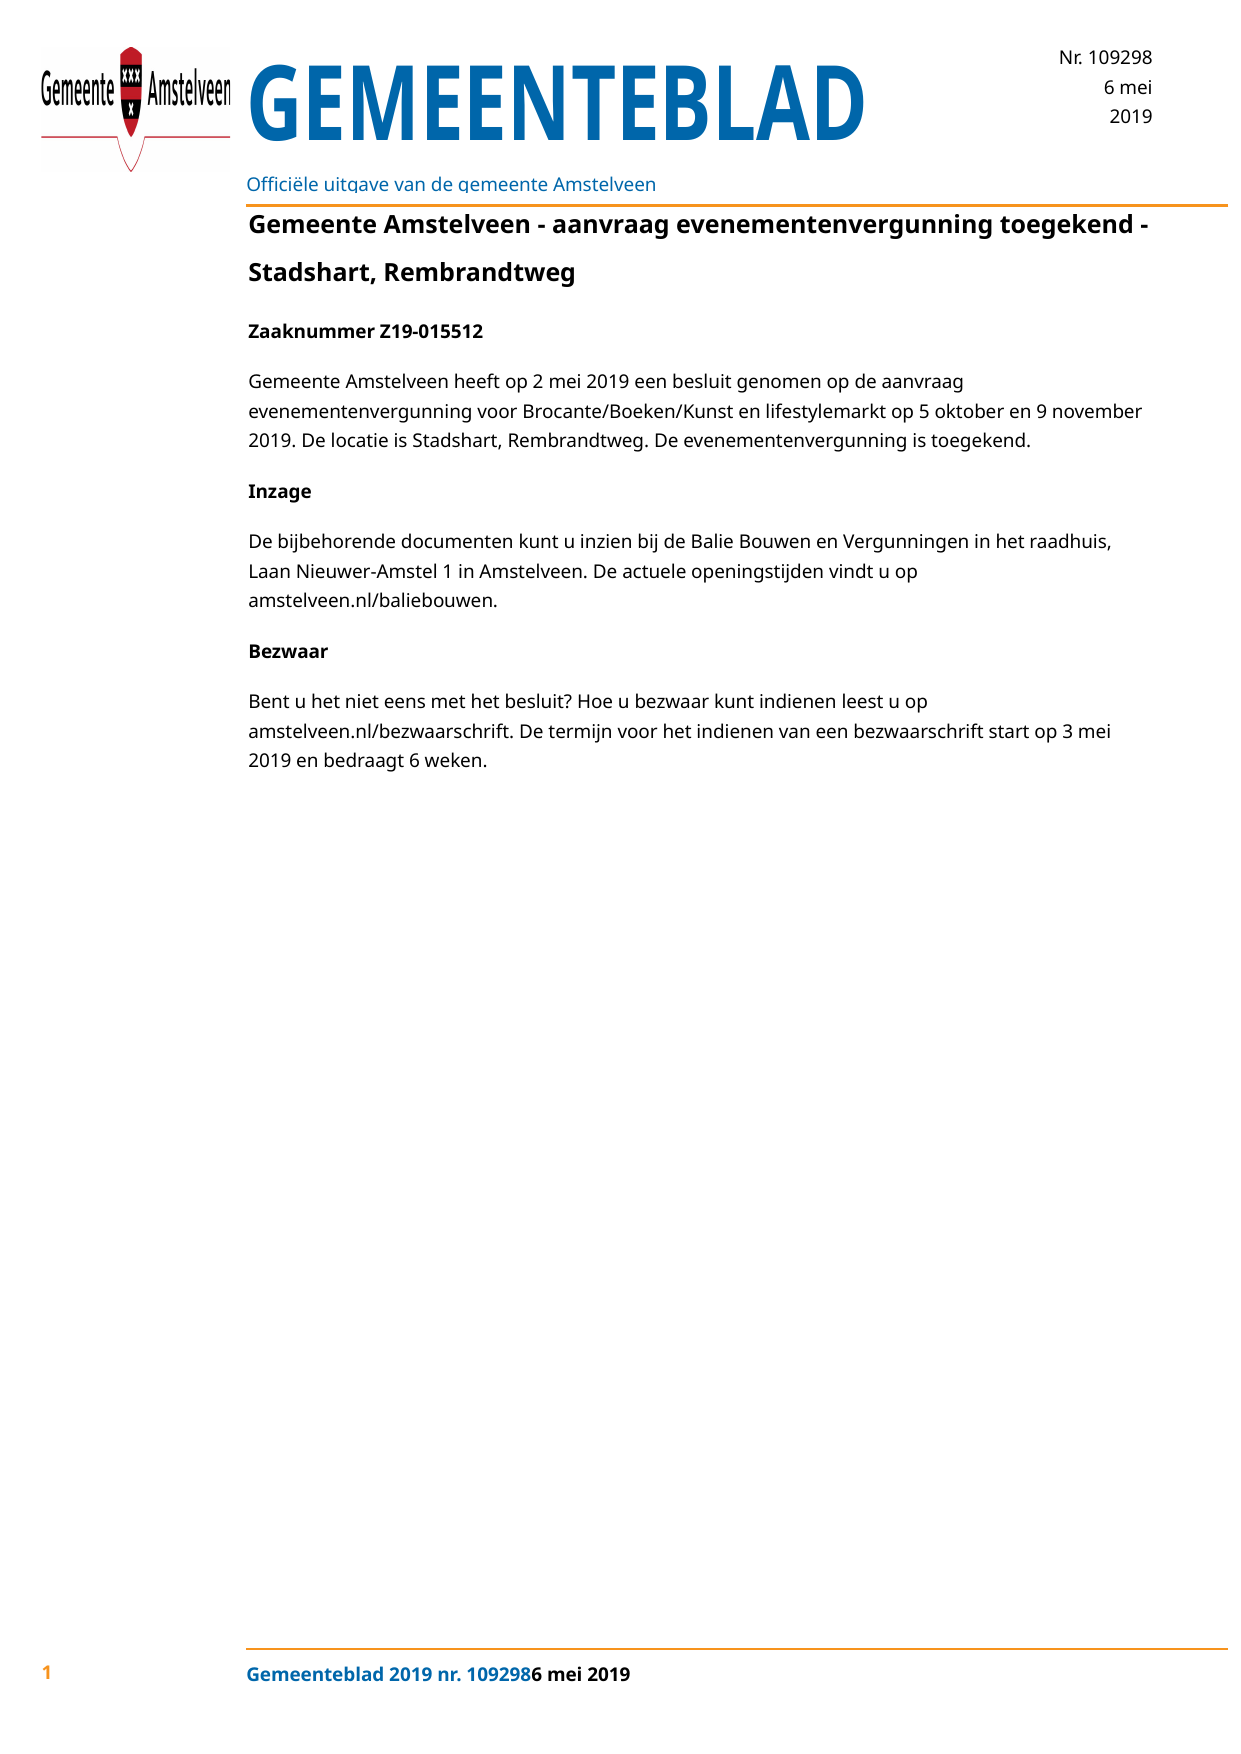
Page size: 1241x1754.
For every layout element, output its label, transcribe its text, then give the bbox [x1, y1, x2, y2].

picture [41, 47, 231, 172]
text Gemeente Amstelveen heeft op 2 mei 2019 een besluit genomen op de aanvraag evenementenvergunning voor Brocante/Boeken/Kunst en lifestylemarkt op 5 oktober en 9 november 2019. De locatie is Stadshart, Rembrandtweg. De evenementenvergunning is toegekend. [248, 368, 1152, 453]
text Gemeente Amstelveen - aanvraag evenementenvergunning toegekend - Stadshart, Rembrandtweg [248, 207, 1152, 288]
text De bijbehorende documenten kunt u inzien bij de Balie Bouwen en Vergunningen in het raadhuis, Laan Nieuwer-Amstel 1 in Amstelveen. De actuele openingstijden vindt u op amstelveen.nl/baliebouwen. [248, 528, 1152, 613]
text Zaaknummer Z19-015512 [248, 318, 1152, 344]
text Bezwaar [248, 638, 1152, 664]
text Inzage [248, 478, 1152, 504]
text Bent u het niet eens met het besluit? Hoe u bezwaar kunt indienen leest u op amstelveen.nl/bezwaarschrift. De termijn voor het indienen van een bezwaarschrift start op 3 mei 2019 en bedraagt 6 weken. [248, 688, 1152, 773]
